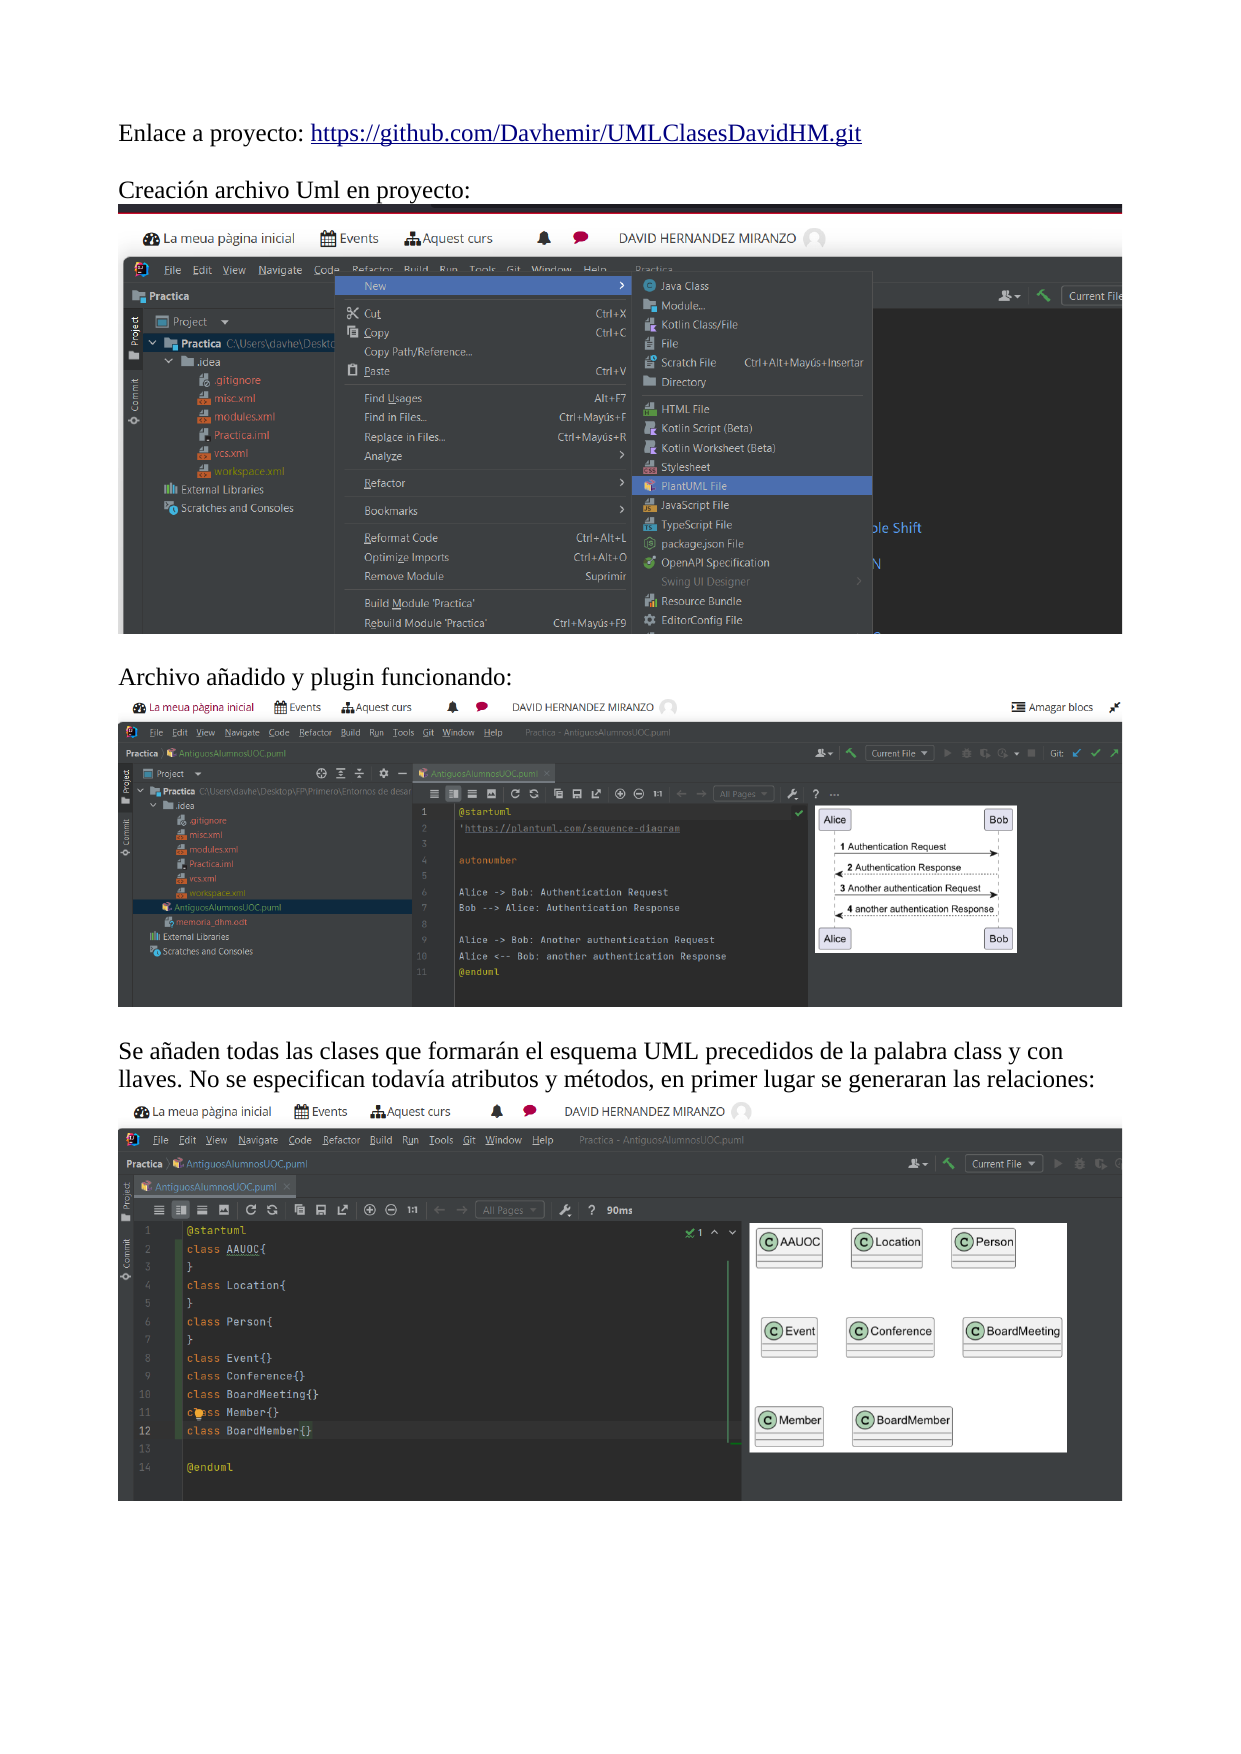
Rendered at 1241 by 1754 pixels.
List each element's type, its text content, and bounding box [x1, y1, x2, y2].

text Enlace a proyecto: https://github.com/Davhemir/UMLClasesDavidHM.git [118, 118, 1122, 147]
text Archivo añadido y plugin funcionando: [118, 662, 1122, 691]
picture [118, 691, 1123, 1007]
text Creación archivo Uml en proyecto: [118, 176, 1122, 204]
text Se añaden todas las clases que formarán el esquema UML precedidos de la palabra class y con llaves. No se especifican todavía atributos y métodos, en primer lugar se generaran las relaciones: [118, 1036, 1122, 1093]
picture [118, 1093, 1123, 1501]
picture [118, 204, 1123, 634]
